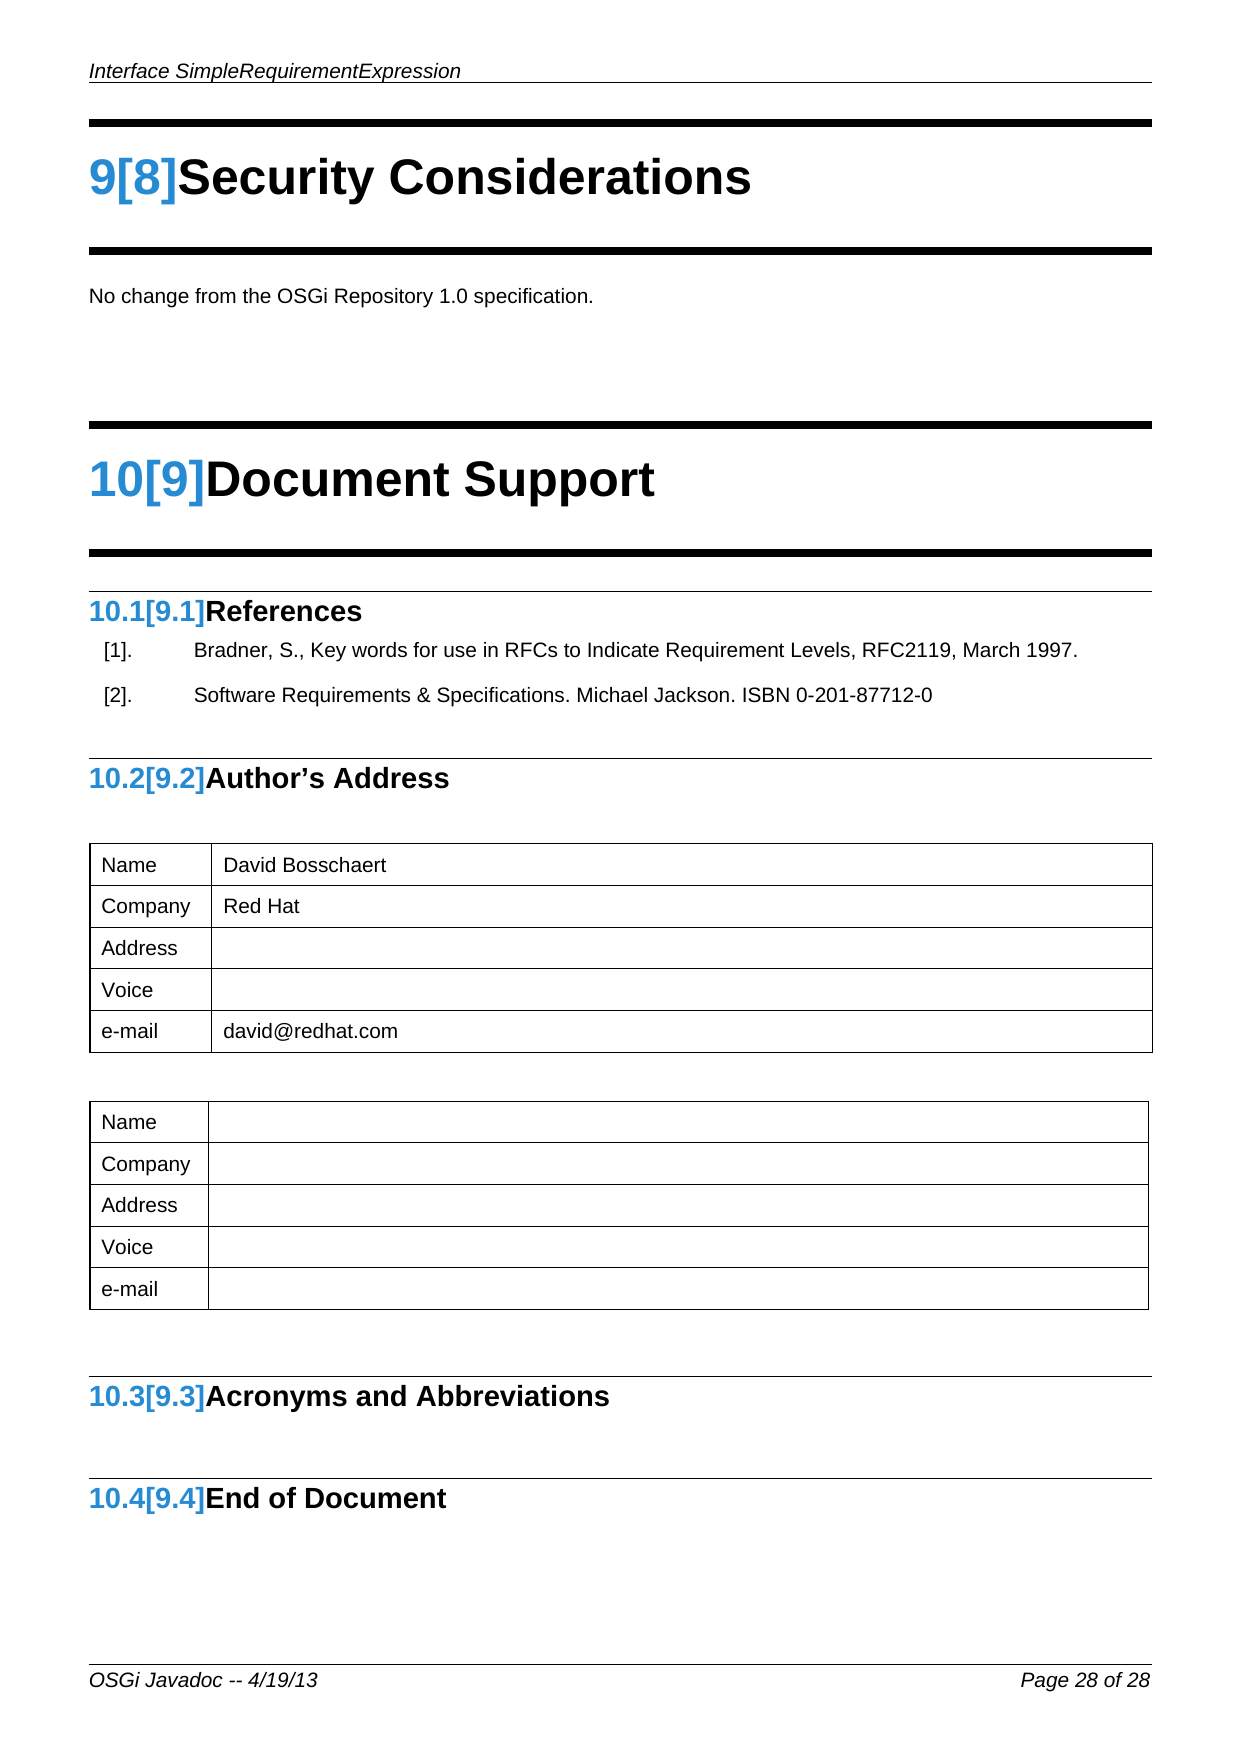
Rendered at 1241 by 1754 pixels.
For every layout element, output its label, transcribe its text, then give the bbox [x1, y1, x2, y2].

table_cell [209, 1227, 1148, 1267]
table_cell [212, 969, 1152, 1010]
text No change from the OSGi Repository 1.0 specification. [88, 284, 1152, 308]
table_cell Address [91, 928, 211, 968]
subtitle End of Document [88, 1479, 1152, 1514]
table_cell Company [91, 1143, 208, 1184]
list Software Requirements & Specifications. Michael Jackson. ISBN 0-201-87712-0 [103, 683, 1152, 707]
table_header [209, 1102, 1148, 1142]
list Bradner, S., Key words for use in RFCs to Indicate Requirement Levels, RFC2119, March 1997. [103, 638, 1152, 662]
table_header Name [91, 1102, 208, 1142]
subtitle Security Considerations [88, 120, 1152, 255]
table_cell david@redhat.com [212, 1011, 1152, 1052]
table_cell Voice [91, 969, 211, 1010]
subtitle Document Support [88, 422, 1152, 557]
table_header David Bosschaert [212, 844, 1152, 885]
table_cell [212, 928, 1152, 968]
table_cell Voice [91, 1227, 208, 1267]
table_cell [209, 1268, 1148, 1309]
subtitle Author’s Address [88, 759, 1152, 794]
table_cell Address [91, 1185, 208, 1226]
table_cell Company [91, 886, 211, 927]
table_cell [209, 1143, 1148, 1184]
table_cell e-mail [91, 1011, 211, 1052]
table_header Name [91, 844, 211, 885]
table_cell [209, 1185, 1148, 1226]
table_cell Red Hat [212, 886, 1152, 927]
subtitle References [88, 592, 1152, 627]
subtitle Acronyms and Abbreviations [88, 1377, 1152, 1412]
table_cell e-mail [91, 1268, 208, 1309]
